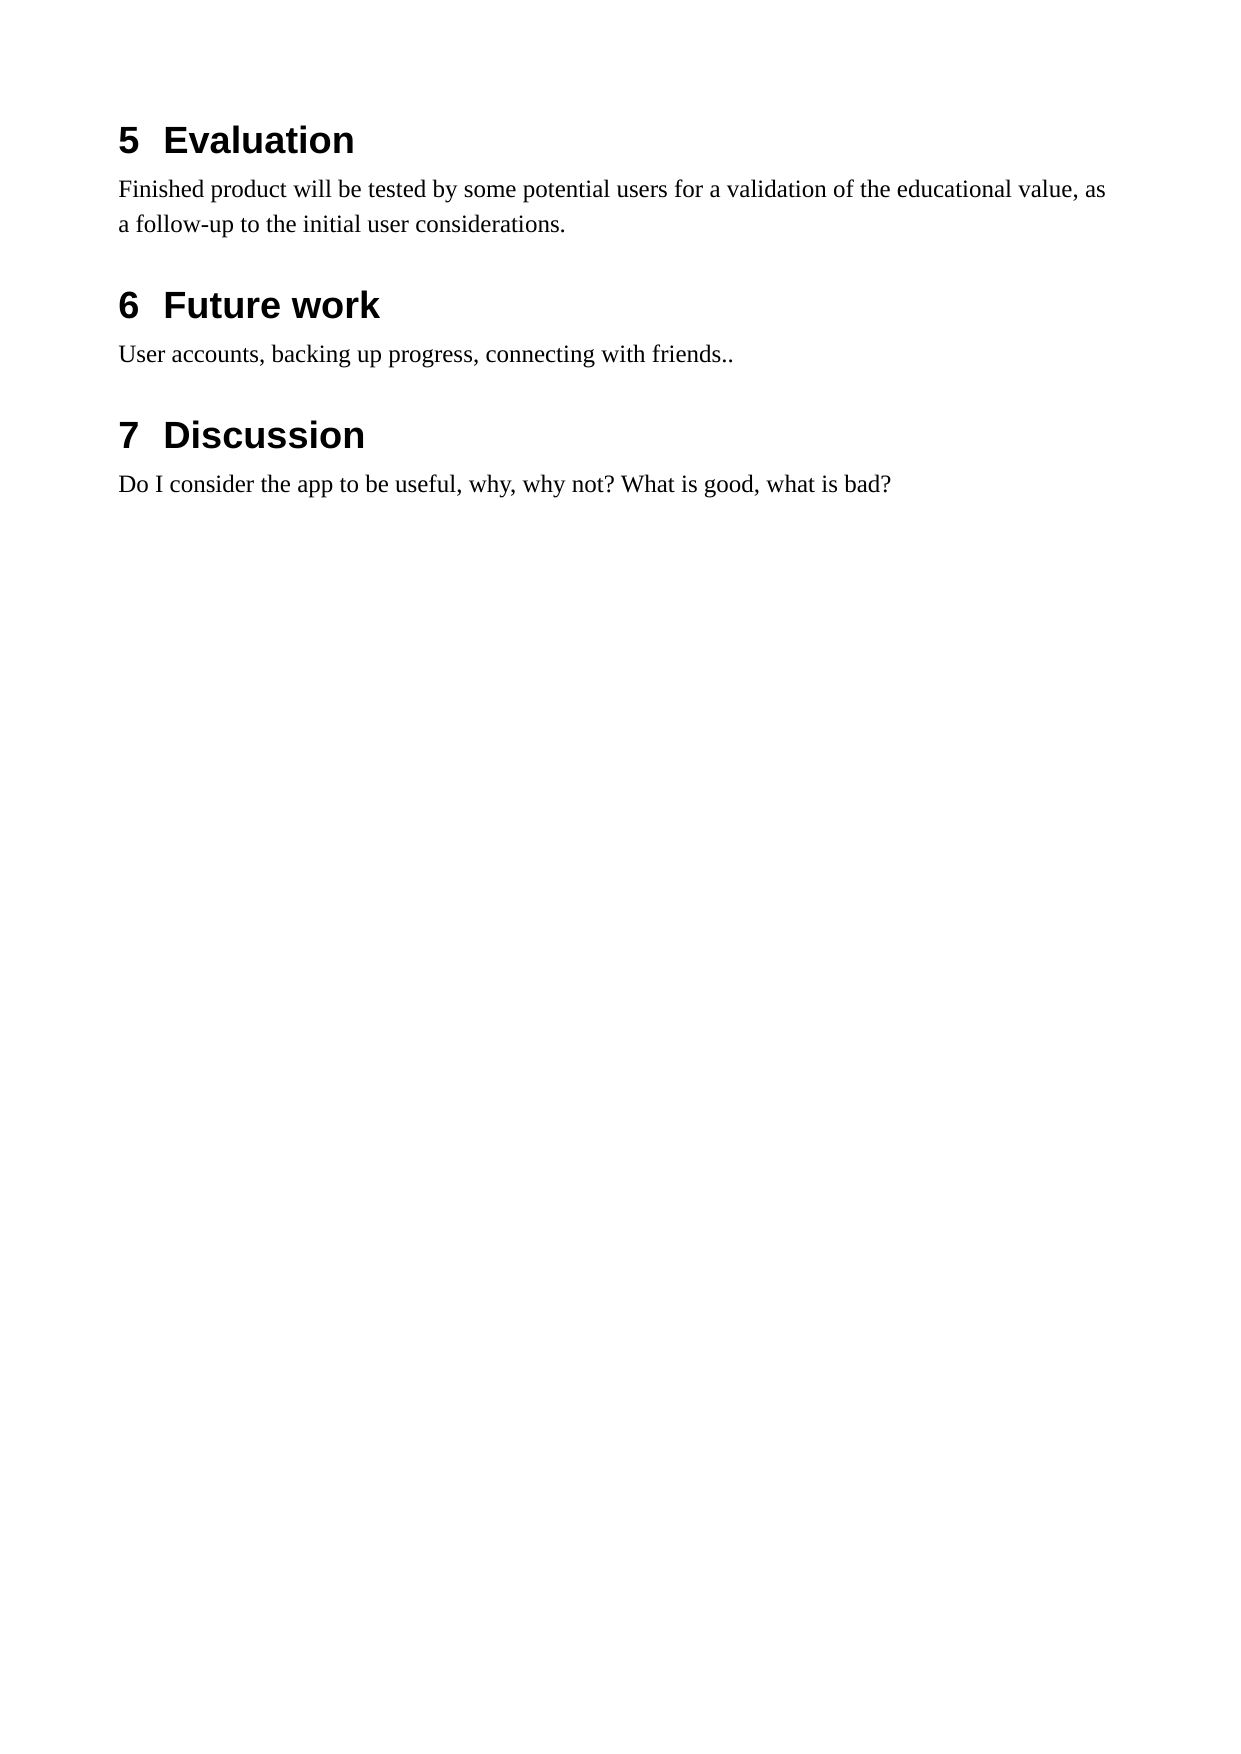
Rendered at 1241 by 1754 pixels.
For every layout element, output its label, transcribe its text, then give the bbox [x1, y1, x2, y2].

subtitle Discussion [118, 413, 1122, 457]
subtitle Future work [118, 283, 1122, 326]
subtitle Evaluation [118, 118, 1122, 162]
text User accounts, backing up progress, connecting with friends.. [118, 339, 1122, 368]
text Finished product will be tested by some potential users for a validation of the educational value, as a follow-up to the initial user considerations. [118, 174, 1122, 237]
text Do I consider the app to be useful, why, why not? What is good, what is bad? [118, 469, 1122, 498]
